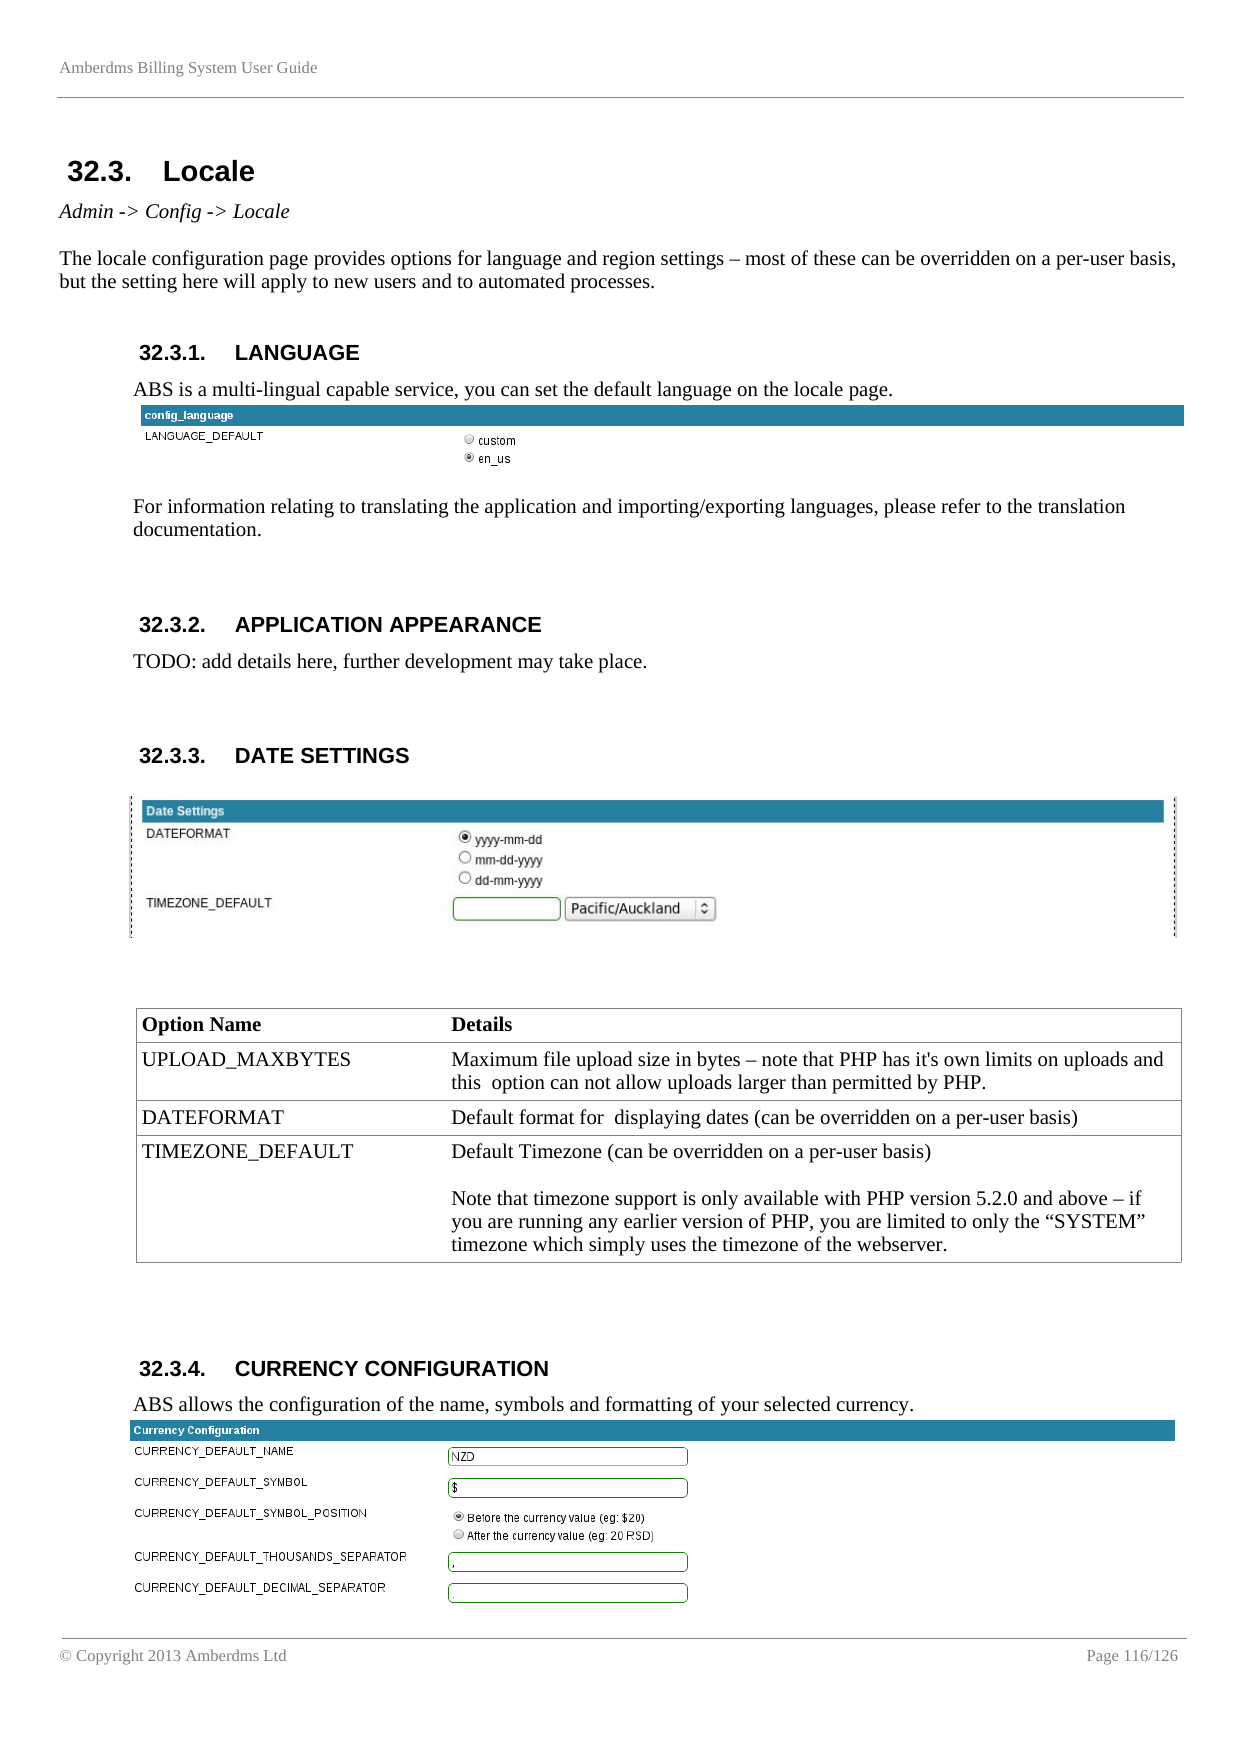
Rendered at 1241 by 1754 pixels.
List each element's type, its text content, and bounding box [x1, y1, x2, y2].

table_cell UPLOAD_MAXBYTES [137, 1043, 445, 1100]
table_cell TIMEZONE_DEFAULT [137, 1136, 445, 1262]
text TODO: add details here, further development may take place. [133, 650, 1181, 673]
table_cell Default Timezone (can be overridden on a per-user basis) Note that timezone support is only available with PHP version 5.2.0 and above – if you are running any earlier version of PHP, you are limited to only the “SYSTEM” timezone which simply uses the timezone of the webserver. [445, 1136, 1181, 1262]
table_header Details [445, 1009, 1181, 1042]
table_header Option Name [137, 1009, 445, 1042]
text ABS is a multi-lingual capable service, you can set the default language on the locale page. [133, 378, 1181, 401]
subtitle Application Appearance [133, 613, 1181, 637]
subtitle Currency Configuration [133, 1356, 1181, 1381]
text Admin -> Config -> Locale [59, 200, 1181, 223]
subtitle Locale [59, 155, 1181, 188]
table_cell Maximum file upload size in bytes – note that PHP has it's own limits on uploads and this option can not allow uploads larger than permitted by PHP. [445, 1043, 1181, 1100]
picture [128, 1416, 1178, 1614]
text The locale configuration page provides options for language and region settings – most of these can be overridden on a per-user basis, but the setting here will apply to new users and to automated processes. [59, 246, 1181, 293]
picture [138, 401, 1187, 472]
text ABS allows the configuration of the name, symbols and formatting of your selected currency. [133, 1393, 1181, 1416]
subtitle Date Settings [133, 744, 1181, 768]
subtitle Language [133, 341, 1181, 365]
table_cell Default format for displaying dates (can be overridden on a per-user basis) [445, 1101, 1181, 1134]
table_cell DATEFORMAT [137, 1101, 445, 1134]
picture [128, 796, 1178, 938]
text For information relating to translating the application and importing/exporting languages, please refer to the translation documentation. [133, 495, 1181, 541]
